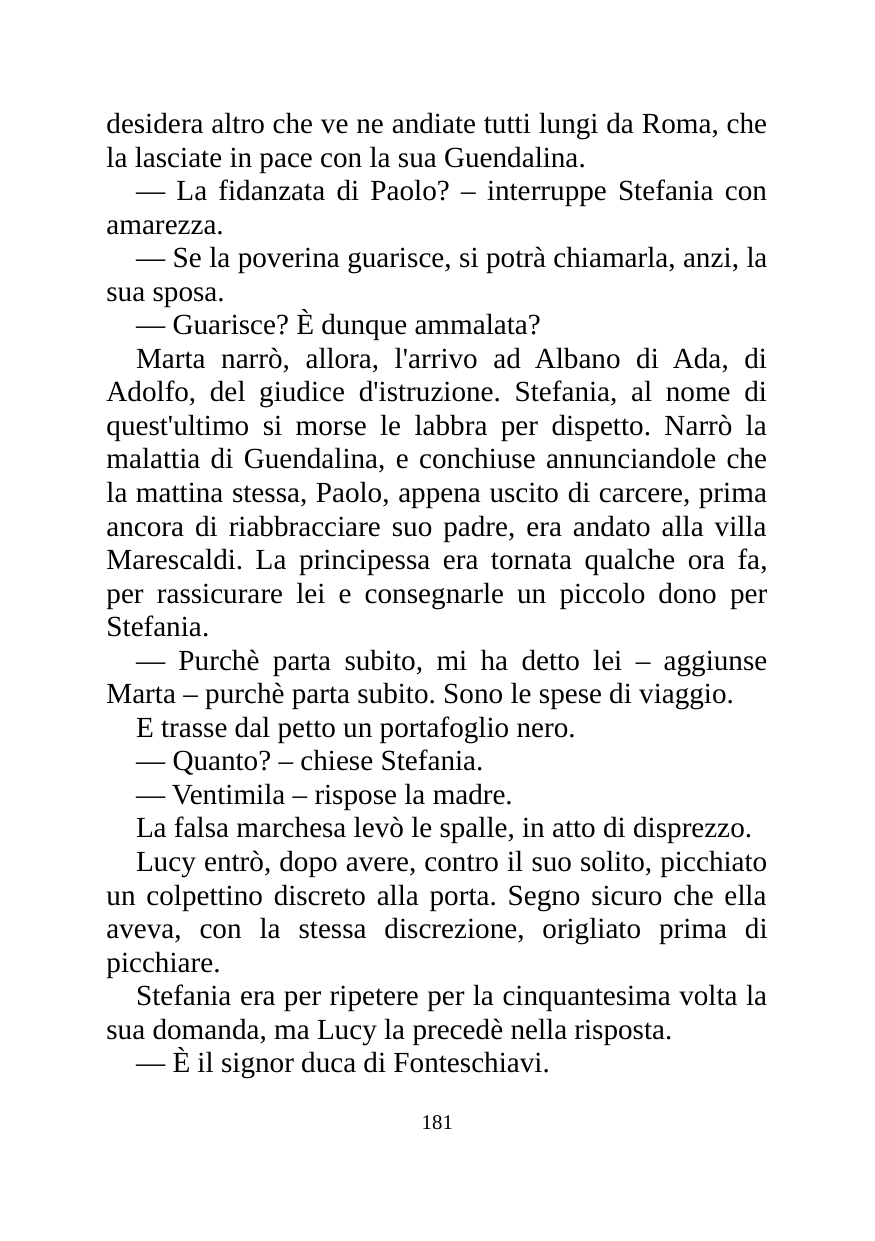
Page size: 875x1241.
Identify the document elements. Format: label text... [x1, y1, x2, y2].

text — Ventimila – rispose la madre. [106, 777, 768, 811]
text — È il signor duca di Fonteschiavi. [106, 1045, 768, 1079]
text Lucy entrò, dopo avere, contro il suo solito, picchiato un colpettino discreto alla porta. Segno sicuro che ella aveva, con la stessa discrezione, origliato prima di picchiare. [106, 844, 768, 978]
text desidera altro che ve ne andiate tutti lungi da Roma, che la lasciate in pace con la sua Guendalina. [106, 106, 768, 173]
text — Purchè parta subito, mi ha detto lei – aggiunse Marta – purchè parta subito. Sono le spese di viaggio. [106, 643, 768, 710]
text — La fidanzata di Paolo? – interruppe Stefania con amarezza. [106, 173, 768, 240]
text — Quanto? – chiese Stefania. [106, 743, 768, 777]
text Marta narrò, allora, l'arrivo ad Albano di Ada, di Adolfo, del giudice d'istruzione. Stefania, al nome di quest'ultimo si morse le labbra per dispetto. Narrò la malattia di Guendalina, e conchiuse annunciandole che la mattina stessa, Paolo, appena uscito di carcere, prima ancora di riabbracciare suo padre, era andato alla villa Marescaldi. La principessa era tornata qualche ora fa, per rassicurare lei e consegnarle un piccolo dono per Stefania. [106, 341, 768, 643]
text — Guarisce? È dunque ammalata? [106, 307, 768, 341]
text La falsa marchesa levò le spalle, in atto di disprezzo. [106, 811, 768, 844]
text — Se la poverina guarisce, si potrà chiamarla, anzi, la sua sposa. [106, 240, 768, 307]
text Stefania era per ripetere per la cinquantesima volta la sua domanda, ma Lucy la precedè nella risposta. [106, 978, 768, 1045]
text E trasse dal petto un portafoglio nero. [106, 710, 768, 743]
